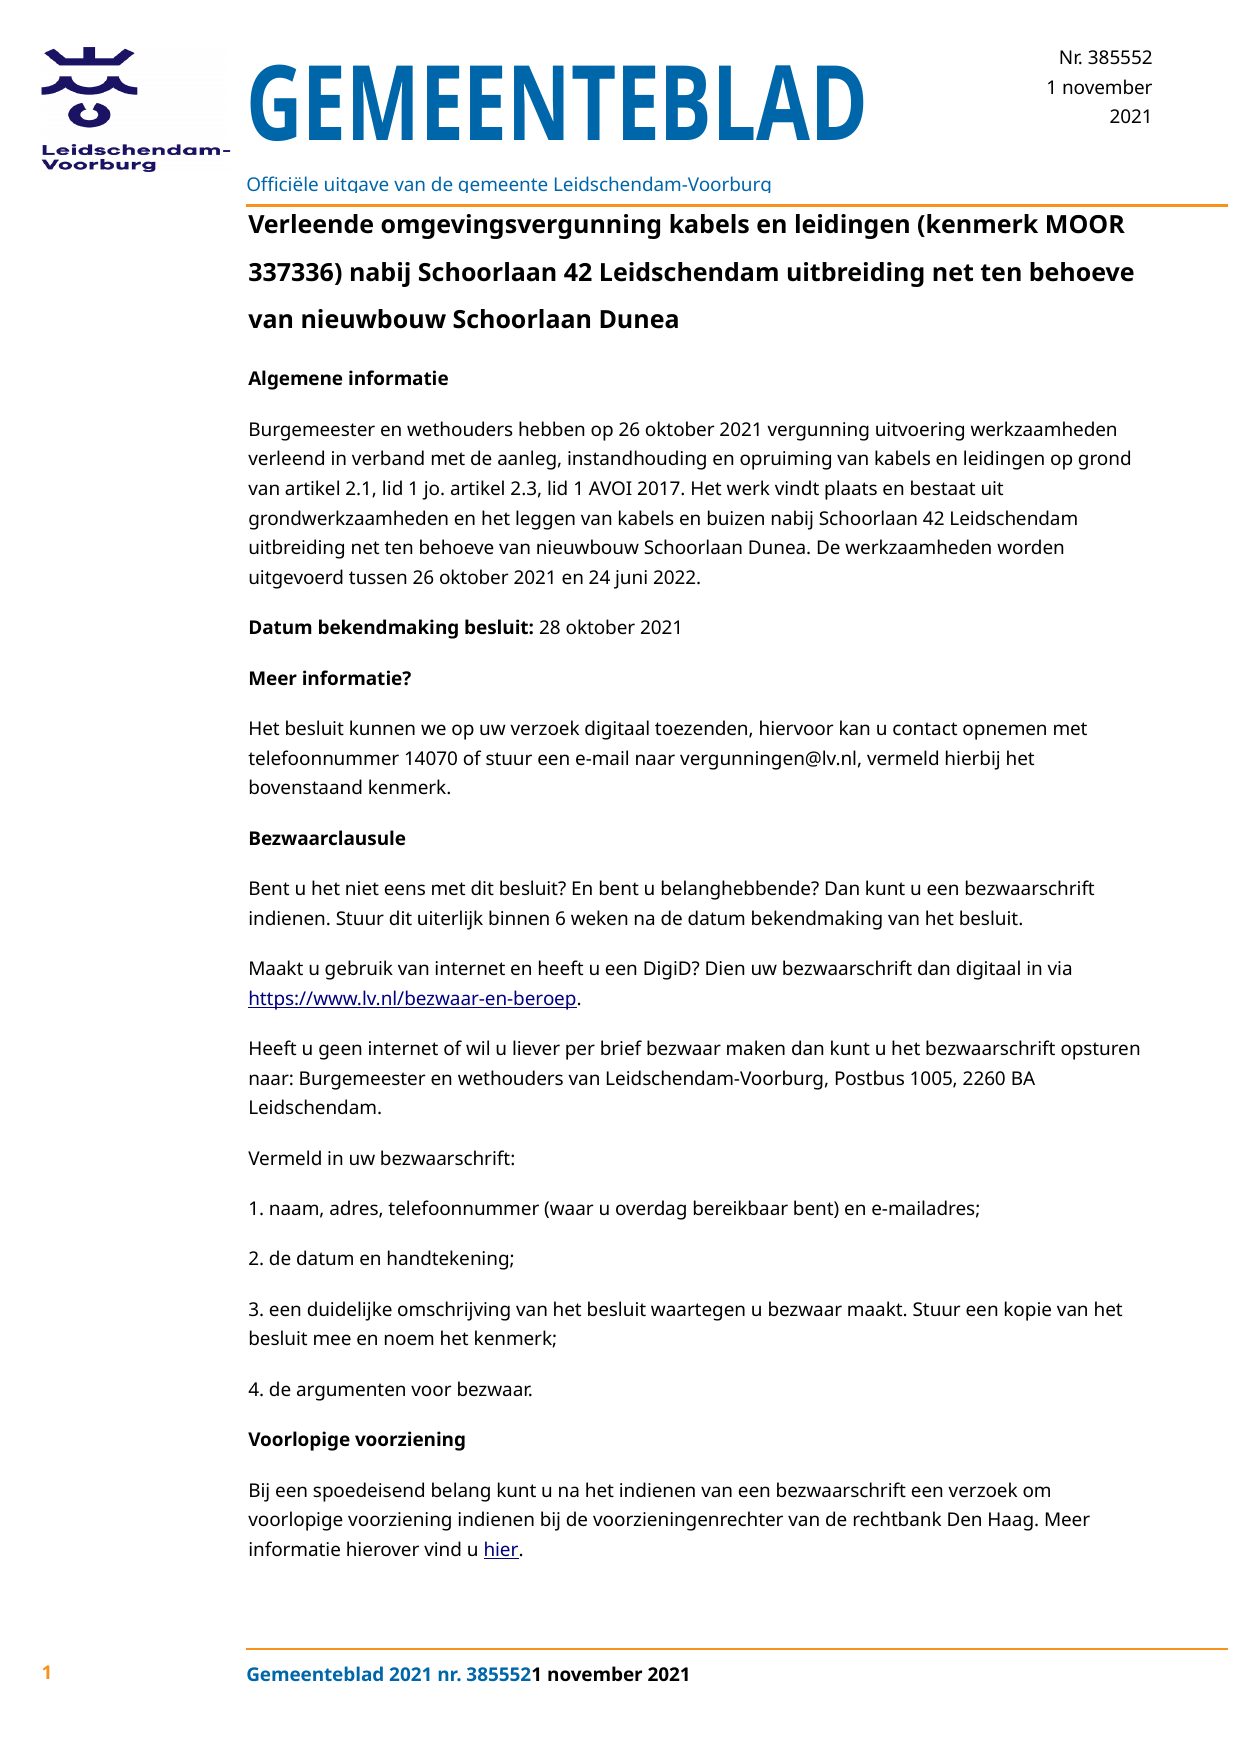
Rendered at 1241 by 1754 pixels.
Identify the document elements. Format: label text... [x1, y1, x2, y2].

text Voorlopige voorziening [248, 1426, 1152, 1452]
text Datum bekendmaking besluit: 28 oktober 2021 [248, 614, 1152, 640]
text Bezwaarclausule [248, 825, 1152, 850]
text Maakt u gebruik van internet en heeft u een DigiD? Dien uw bezwaarschrift dan digitaal in via https://www.lv.nl/bezwaar-en-beroep. [248, 955, 1152, 1010]
text Meer informatie? [248, 665, 1152, 690]
text 2. de datum en handtekening; [248, 1246, 1152, 1271]
text 1. naam, adres, telefoonnummer (waar u overdag bereikbaar bent) en e-mailadres; [248, 1195, 1152, 1221]
text Bent u het niet eens met dit besluit? En bent u belanghebbende? Dan kunt u een bezwaarschrift indienen. Stuur dit uiterlijk binnen 6 weken na de datum bekendmaking van het besluit. [248, 875, 1152, 930]
text Algemene informatie [248, 366, 1152, 391]
text 3. een duidelijke omschrijving van het besluit waartegen u bezwaar maakt. Stuur een kopie van het besluit mee en noem het kenmerk; [248, 1296, 1152, 1351]
text 4. de argumenten voor bezwaar. [248, 1376, 1152, 1402]
text Bij een spoedeisend belang kunt u na het indienen van een bezwaarschrift een verzoek om voorlopige voorziening indienen bij de voorzieningenrechter van de rechtbank Den Haag. Meer informatie hierover vind u hier. [248, 1477, 1152, 1562]
text Het besluit kunnen we op uw verzoek digitaal toezenden, hiervoor kan u contact opnemen met telefoonnummer 14070 of stuur een e-mail naar vergunningen@lv.nl, vermeld hierbij het bovenstaand kenmerk. [248, 715, 1152, 800]
text Verleende omgevingsvergunning kabels en leidingen (kenmerk MOOR 337336) nabij Schoorlaan 42 Leidschendam uitbreiding net ten behoeve van nieuwbouw Schoorlaan Dunea [248, 207, 1152, 336]
text Burgemeester en wethouders hebben op 26 oktober 2021 vergunning uitvoering werkzaamheden verleend in verband met de aanleg, instandhouding en opruiming van kabels en leidingen op grond van artikel 2.1, lid 1 jo. artikel 2.3, lid 1 AVOI 2017. Het werk vindt plaats en bestaat uit grondwerkzaamheden en het leggen van kabels en buizen nabij Schoorlaan 42 Leidschendam uitbreiding net ten behoeve van nieuwbouw Schoorlaan Dunea. De werkzaamheden worden uitgevoerd tussen 26 oktober 2021 en 24 juni 2022. [248, 416, 1152, 589]
picture [41, 47, 231, 172]
text Vermeld in uw bezwaarschrift: [248, 1145, 1152, 1170]
text Heeft u geen internet of wil u liever per brief bezwaar maken dan kunt u het bezwaarschrift opsturen naar: Burgemeester en wethouders van Leidschendam-Voorburg, Postbus 1005, 2260 BA Leidschendam. [248, 1035, 1152, 1120]
